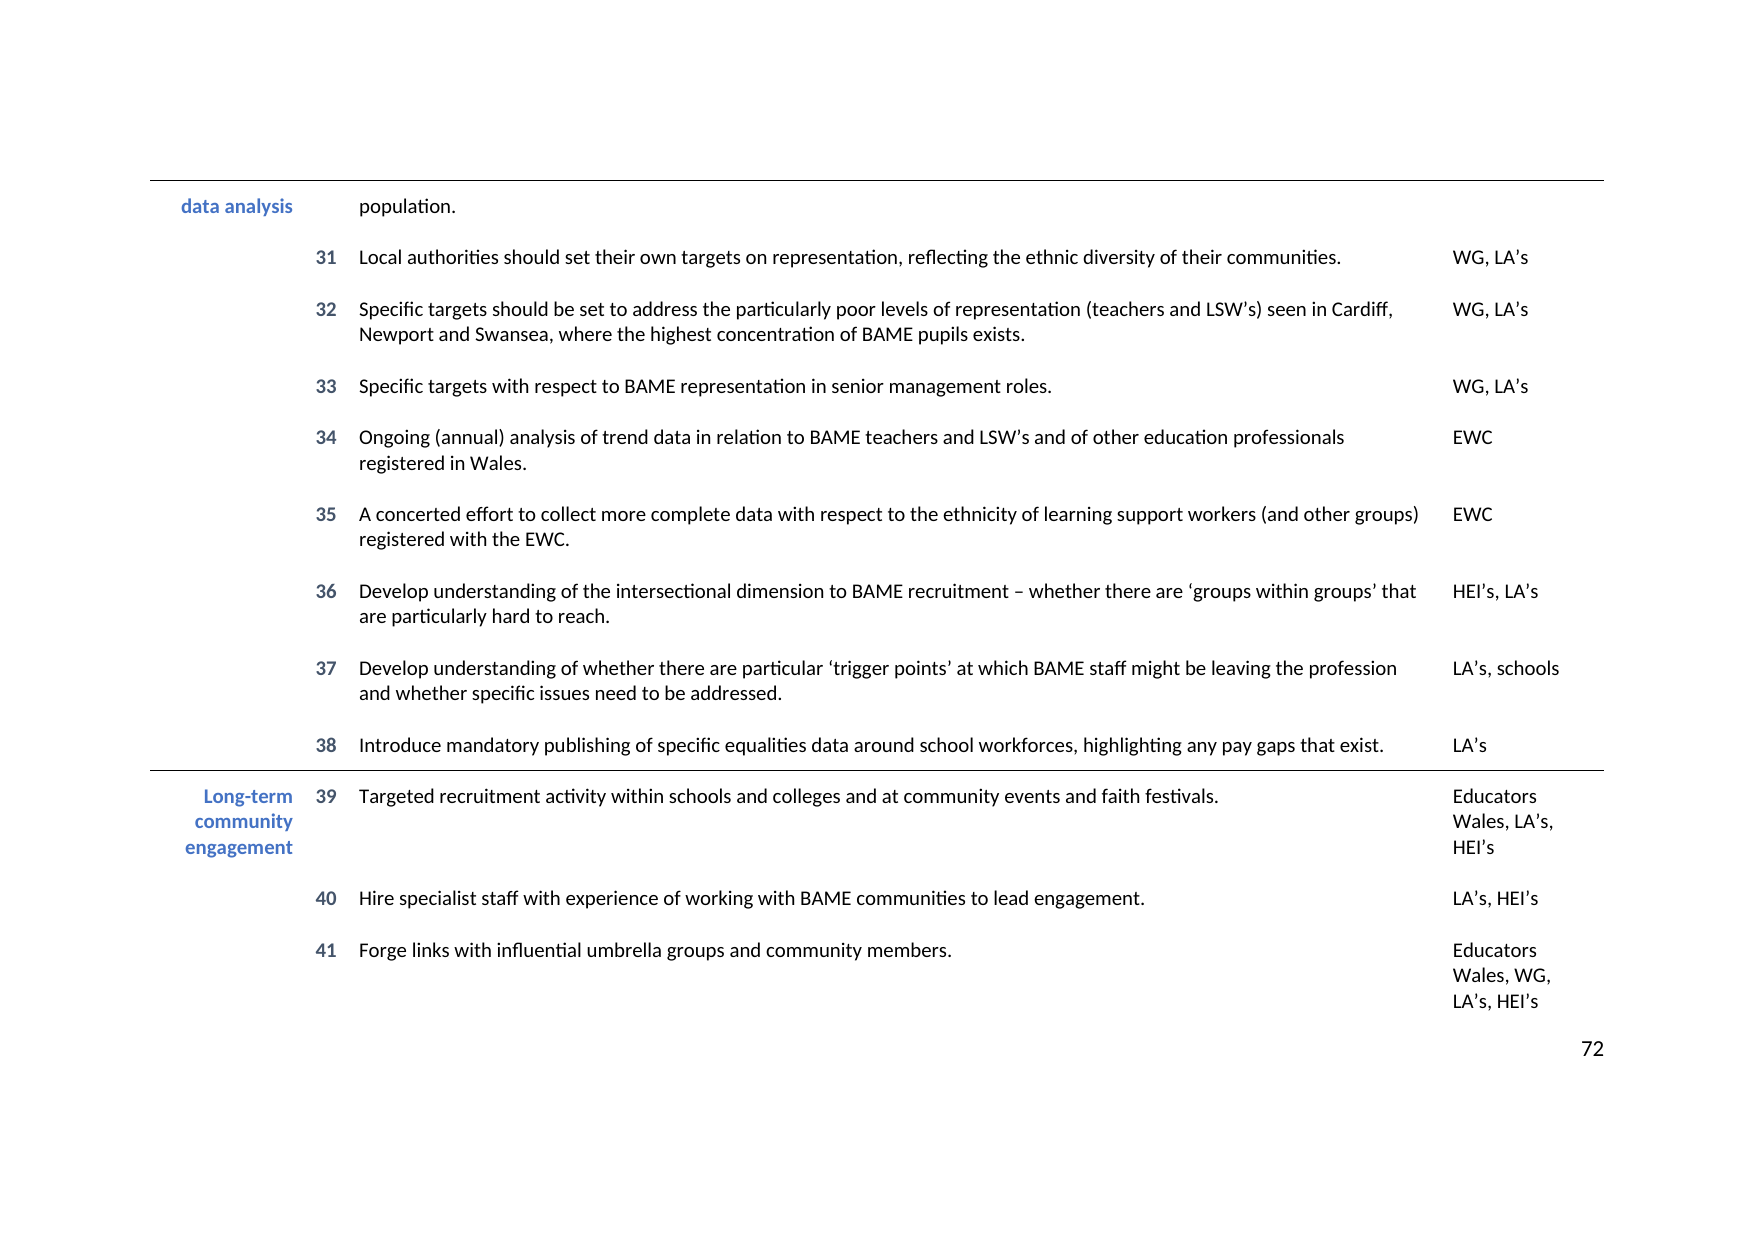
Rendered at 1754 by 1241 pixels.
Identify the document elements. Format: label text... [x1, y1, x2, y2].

table_cell 35 [304, 488, 348, 564]
table_cell WG, LA’s [1441, 359, 1604, 411]
table_cell HEI’s, LA’s [1441, 565, 1604, 641]
table_cell Educators Wales, LA’s, HEI’s [1441, 771, 1604, 872]
table_cell Forge links with influential umbrella groups and community members. [348, 924, 1441, 1026]
table_cell EWC [1441, 411, 1604, 488]
table_cell LA’s, schools [1441, 641, 1604, 718]
table_cell WG, LA’s [1441, 231, 1604, 282]
table_cell Hire specialist staff with experience of working with BAME communities to lead engagement. [348, 872, 1441, 923]
table_cell Specific targets with respect to BAME representation in senior management roles. [348, 359, 1441, 411]
table_cell LA’s [1441, 718, 1604, 770]
table_cell Local authorities should set their own targets on representation, reflecting the ethnic diversity of their communities. [348, 231, 1441, 282]
table_cell LA’s, HEI’s [1441, 872, 1604, 923]
table_cell WG, LA’s [1441, 283, 1604, 359]
table_cell Introduce mandatory publishing of specific equalities data around school workforces, highlighting any pay gaps that exist. [348, 718, 1441, 770]
table_cell Specific targets should be set to address the particularly poor levels of representation (teachers and LSW’s) seen in Cardiff, Newport and Swansea, where the highest concentration of BAME pupils exists. [348, 283, 1441, 359]
table_cell [1441, 181, 1604, 231]
table_cell 36 [304, 565, 348, 641]
table_cell 33 [304, 359, 348, 411]
table_cell 39 [304, 771, 348, 872]
table_cell 32 [304, 283, 348, 359]
table_cell Educators Wales, WG, LA’s, HEI’s [1441, 924, 1604, 1026]
table_cell population. [348, 181, 1441, 231]
table_cell 41 [304, 924, 348, 1026]
table_cell EWC [1441, 488, 1604, 564]
table_cell data analysis [150, 181, 304, 770]
table_cell Long-term community engagement [150, 771, 304, 1026]
table_cell 31 [304, 231, 348, 282]
table_cell Develop understanding of whether there are particular ‘trigger points’ at which BAME staff might be leaving the profession and whether specific issues need to be addressed. [348, 641, 1441, 718]
table_cell 40 [304, 872, 348, 923]
table_cell 38 [304, 718, 348, 770]
table_cell [304, 181, 348, 231]
table_cell Ongoing (annual) analysis of trend data in relation to BAME teachers and LSW’s and of other education professionals registered in Wales. [348, 411, 1441, 488]
table_cell 34 [304, 411, 348, 488]
table_cell Targeted recruitment activity within schools and colleges and at community events and faith festivals. [348, 771, 1441, 872]
table_cell Develop understanding of the intersectional dimension to BAME recruitment – whether there are ‘groups within groups’ that are particularly hard to reach. [348, 565, 1441, 641]
table_cell 37 [304, 641, 348, 718]
table_cell A concerted effort to collect more complete data with respect to the ethnicity of learning support workers (and other groups) registered with the EWC. [348, 488, 1441, 564]
